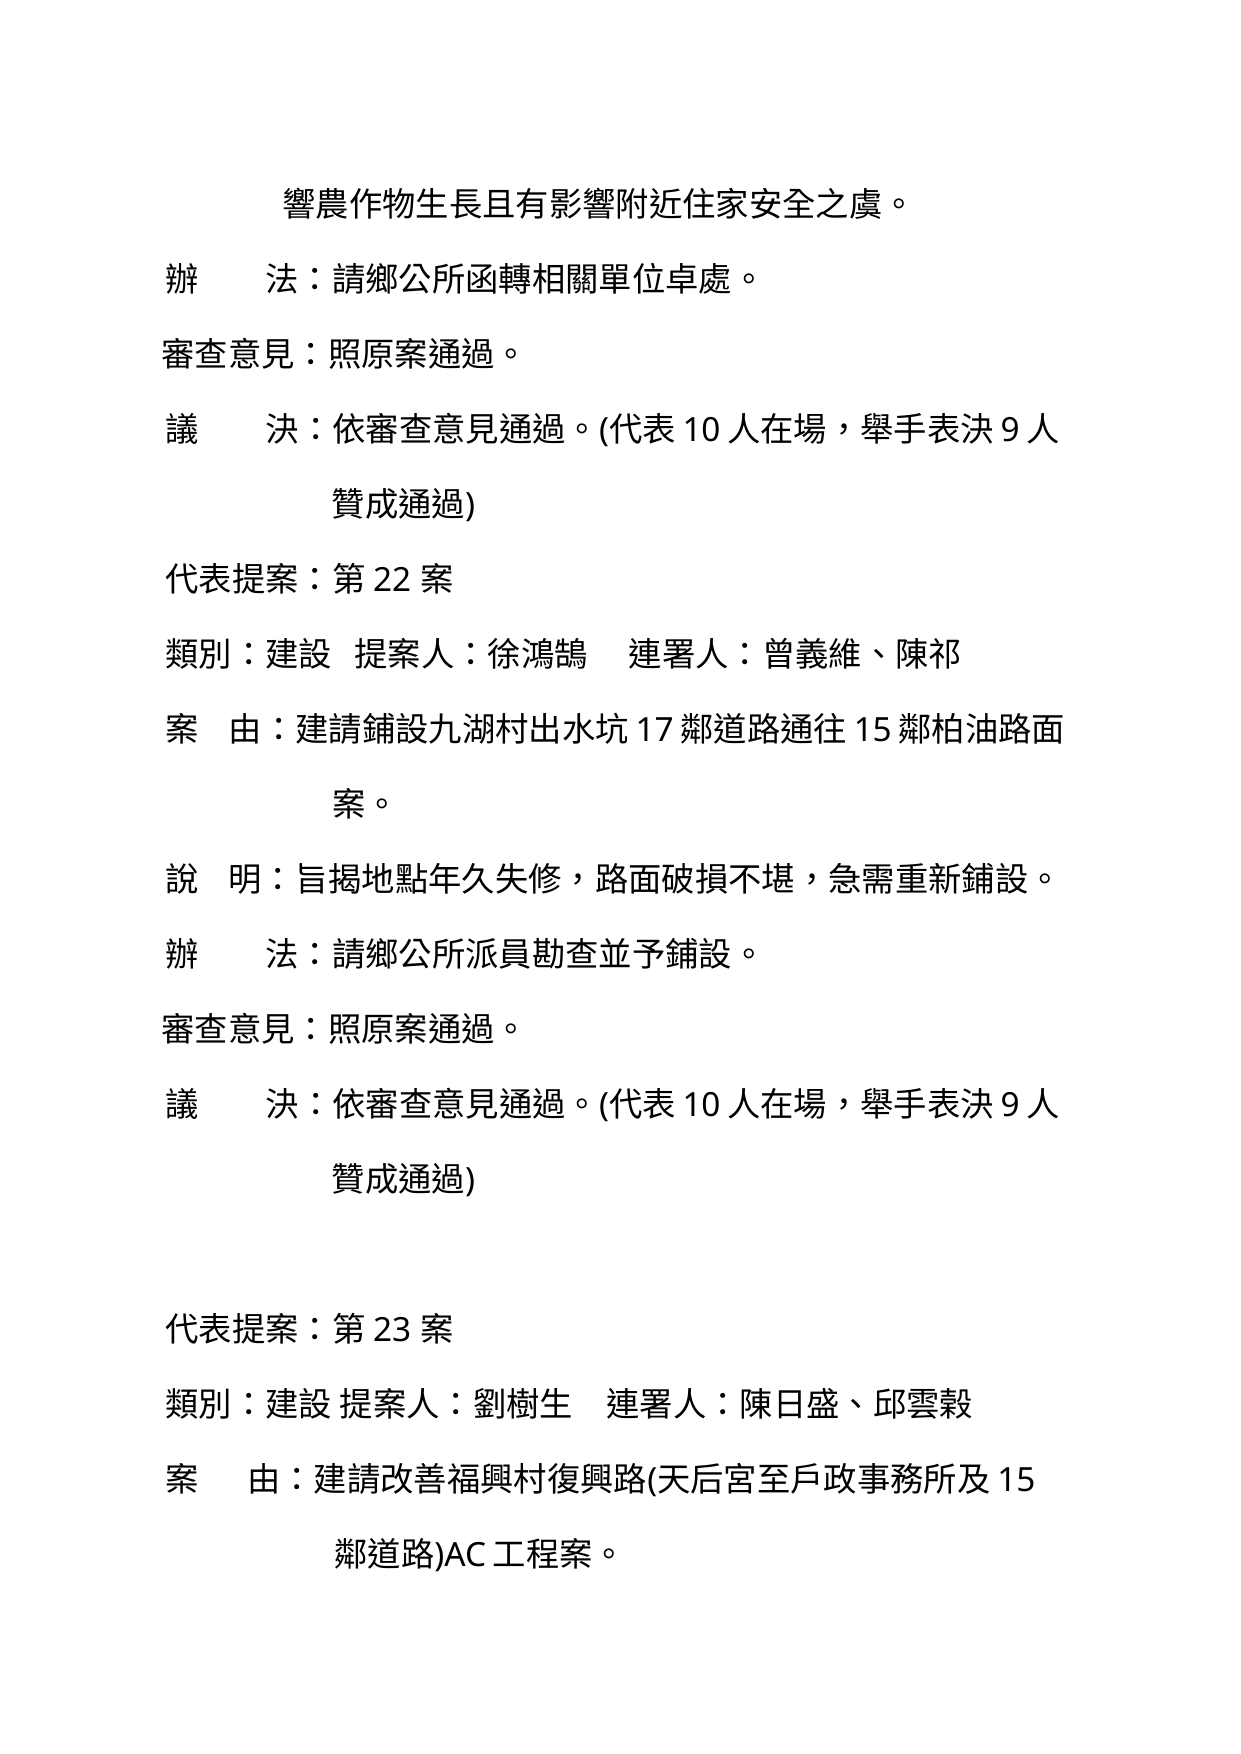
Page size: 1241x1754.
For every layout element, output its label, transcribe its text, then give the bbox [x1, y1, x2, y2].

text 響農作物生長且有影響附近住家安全之虞。 [166, 164, 1075, 239]
text 議 決：依審查意見通過。(代表10人在場，舉手表決9人贊成通過) [166, 389, 1075, 539]
text 說 明：旨揭地點年久失修，路面破損不堪，急需重新鋪設。 [165, 839, 1075, 914]
text 辦 法：請鄉公所函轉相關單位卓處。 [165, 239, 1075, 314]
text 辦 法：請鄉公所派員勘查並予鋪設。 [165, 914, 1075, 989]
text 代表提案：第 22 案 [165, 539, 1075, 614]
text 類別：建設 提案人：劉樹生 連署人：陳日盛、邱雲榖 [165, 1364, 1075, 1439]
text 案 由：建請改善福興村復興路(天后宮至戶政事務所及15鄰道路)AC工程案。 [165, 1439, 1075, 1589]
text 審查意見：照原案通過。 [161, 989, 1075, 1064]
text 代表提案：第 23 案 [165, 1289, 1075, 1364]
text 審查意見：照原案通過。 [161, 314, 1075, 389]
text 案 由：建請鋪設九湖村出水坑17鄰道路通往15鄰柏油路面案。 [165, 689, 1075, 839]
text 議 決：依審查意見通過。(代表10人在場，舉手表決9人贊成通過) [166, 1064, 1075, 1214]
text 類別：建設 提案人：徐鴻鵠 連署人：曾義維、陳祁 [165, 614, 1075, 689]
